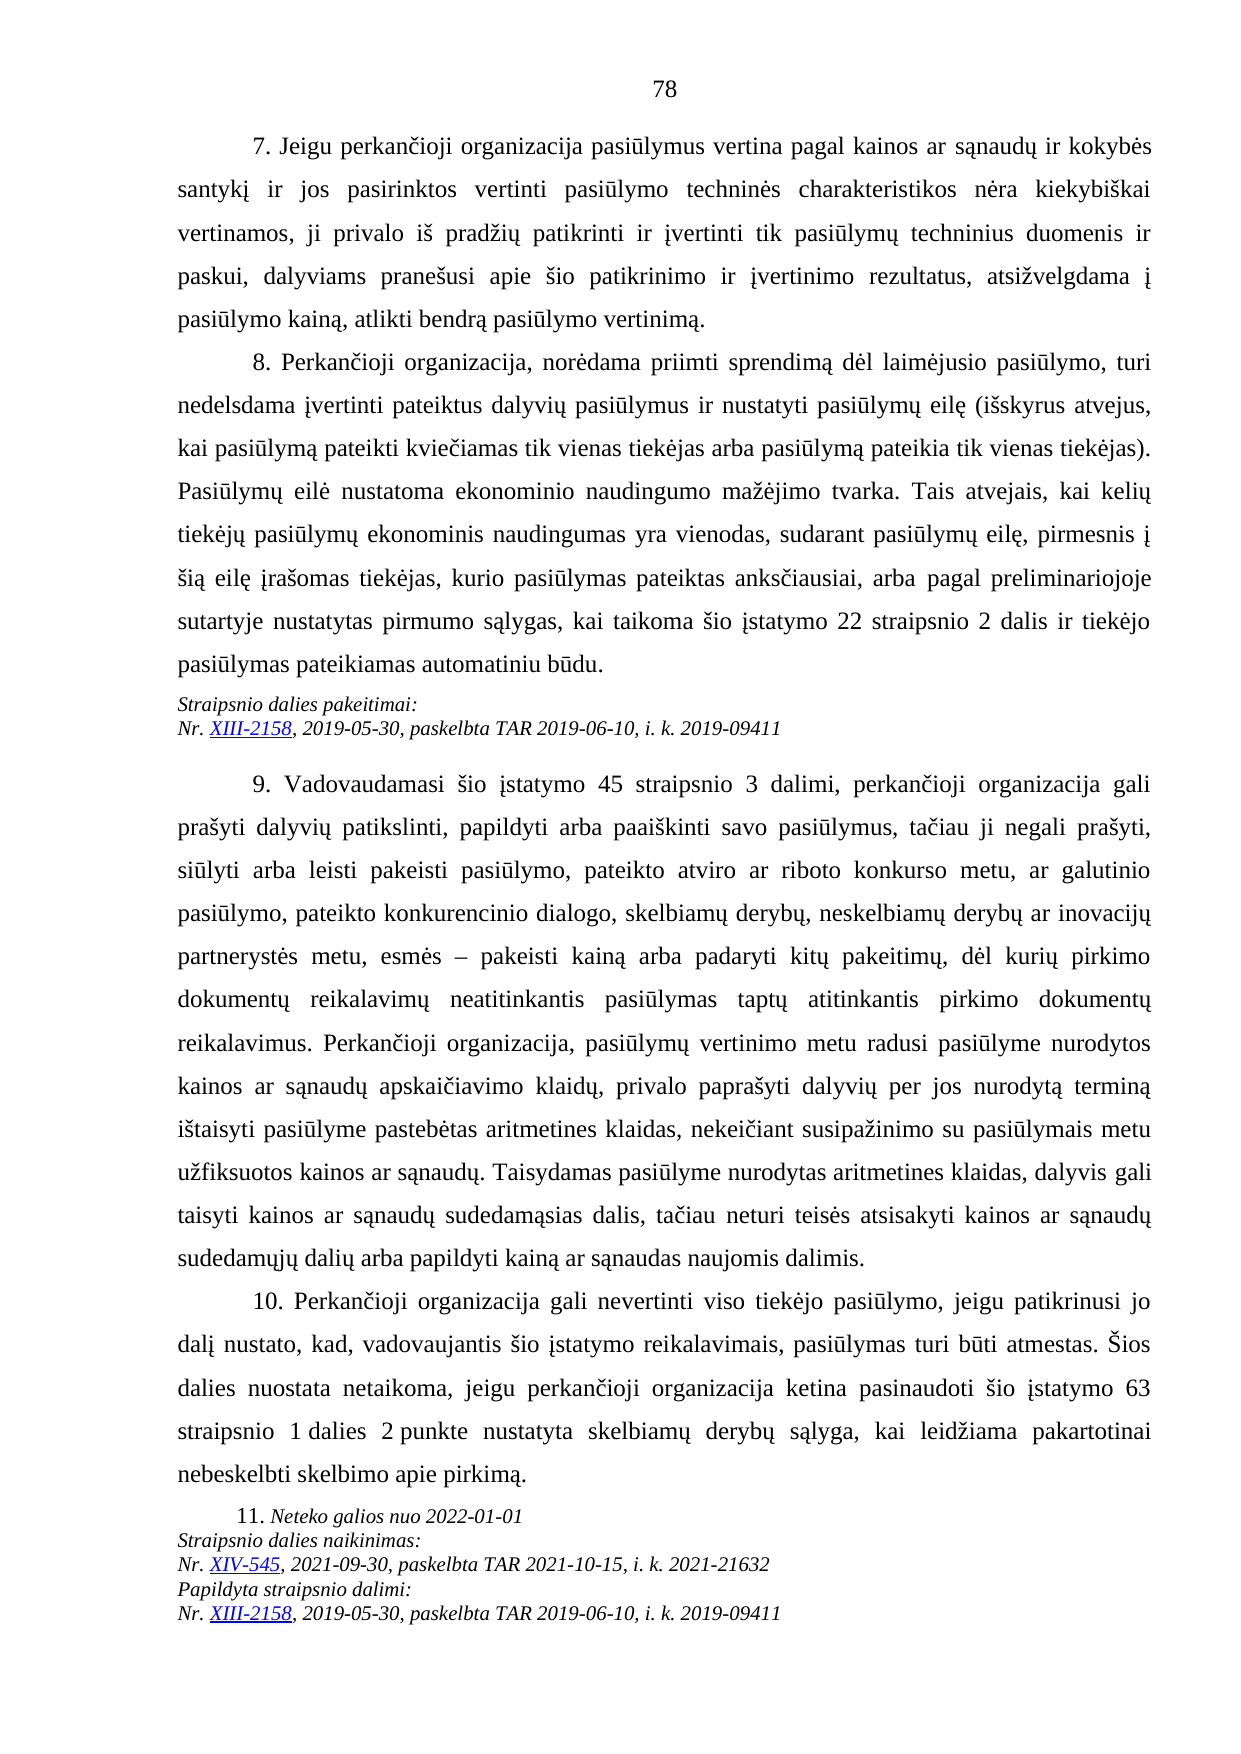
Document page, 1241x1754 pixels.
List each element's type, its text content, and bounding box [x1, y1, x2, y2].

text 9. Vadovaudamasi šio įstatymo 45 straipsnio 3 dalimi, perkančioji organizacija gali prašyti dalyvių patikslinti, papildyti arba paaiškinti savo pasiūlymus, tačiau ji negali prašyti, siūlyti arba leisti pakeisti pasiūlymo, pateikto atviro ar riboto konkurso metu, ar galutinio pasiūlymo, pateikto konkurencinio dialogo, skelbiamų derybų, neskelbiamų derybų ar inovacijų partnerystės metu, esmės – pakeisti kainą arba padaryti kitų pakeitimų, dėl kurių pirkimo dokumentų reikalavimų neatitinkantis pasiūlymas taptų atitinkantis pirkimo dokumentų reikalavimus. Perkančioji organizacija, pasiūlymų vertinimo metu radusi pasiūlyme nurodytos kainos ar sąnaudų apskaičiavimo klaidų, privalo paprašyti dalyvių per jos nurodytą terminą ištaisyti pasiūlyme pastebėtas aritmetines klaidas, nekeičiant susipažinimo su pasiūlymais metu užfiksuotos kainos ar sąnaudų. Taisydamas pasiūlyme nurodytas aritmetines klaidas, dalyvis gali taisyti kainos ar sąnaudų sudedamąsias dalis, tačiau neturi teisės atsisakyti kainos ar sąnaudų sudedamųjų dalių arba papildyti kainą ar sąnaudas naujomis dalimis. [177, 769, 1152, 1272]
text 10. Perkančioji organizacija gali nevertinti viso tiekėjo pasiūlymo, jeigu patikrinusi jo dalį nustato, kad, vadovaujantis šio įstatymo reikalavimais, pasiūlymas turi būti atmestas. Šios dalies nuostata netaikoma, jeigu perkančioji organizacija ketina pasinaudoti šio įstatymo 63 straipsnio 1 dalies 2 punkte nustatyta skelbiamų derybų sąlyga, kai leidžiama pakartotinai nebeskelbti skelbimo apie pirkimą. [177, 1286, 1152, 1488]
text Nr. XIV-545, 2021-09-30, paskelbta TAR 2021-10-15, i. k. 2021-21632 [177, 1552, 1152, 1576]
text Straipsnio dalies pakeitimai: [177, 692, 1152, 716]
text Nr. XIII-2158, 2019-05-30, paskelbta TAR 2019-06-10, i. k. 2019-09411 [177, 1601, 1152, 1624]
text Papildyta straipsnio dalimi: [177, 1576, 1152, 1601]
text 11. Neteko galios nuo 2022-01-01 [177, 1502, 1152, 1528]
text Nr. XIII-2158, 2019-05-30, paskelbta TAR 2019-06-10, i. k. 2019-09411 [177, 716, 1152, 740]
text 7. Jeigu perkančioji organizacija pasiūlymus vertina pagal kainos ar sąnaudų ir kokybės santykį ir jos pasirinktos vertinti pasiūlymo techninės charakteristikos nėra kiekybiškai vertinamos, ji privalo iš pradžių patikrinti ir įvertinti tik pasiūlymų techninius duomenis ir paskui, dalyviams pranešusi apie šio patikrinimo ir įvertinimo rezultatus, atsižvelgdama į pasiūlymo kainą, atlikti bendrą pasiūlymo vertinimą. [177, 131, 1152, 333]
text Straipsnio dalies naikinimas: [177, 1528, 1152, 1552]
text 8. Perkančioji organizacija, norėdama priimti sprendimą dėl laimėjusio pasiūlymo, turi nedelsdama įvertinti pateiktus dalyvių pasiūlymus ir nustatyti pasiūlymų eilę (išskyrus atvejus, kai pasiūlymą pateikti kviečiamas tik vienas tiekėjas arba pasiūlymą pateikia tik vienas tiekėjas). Pasiūlymų eilė nustatoma ekonominio naudingumo mažėjimo tvarka. Tais atvejais, kai kelių tiekėjų pasiūlymų ekonominis naudingumas yra vienodas, sudarant pasiūlymų eilę, pirmesnis į šią eilę įrašomas tiekėjas, kurio pasiūlymas pateiktas anksčiausiai, arba pagal preliminariojoje sutartyje nustatytas pirmumo sąlygas, kai taikoma šio įstatymo 22 straipsnio 2 dalis ir tiekėjo pasiūlymas pateikiamas automatiniu būdu. [177, 347, 1152, 678]
